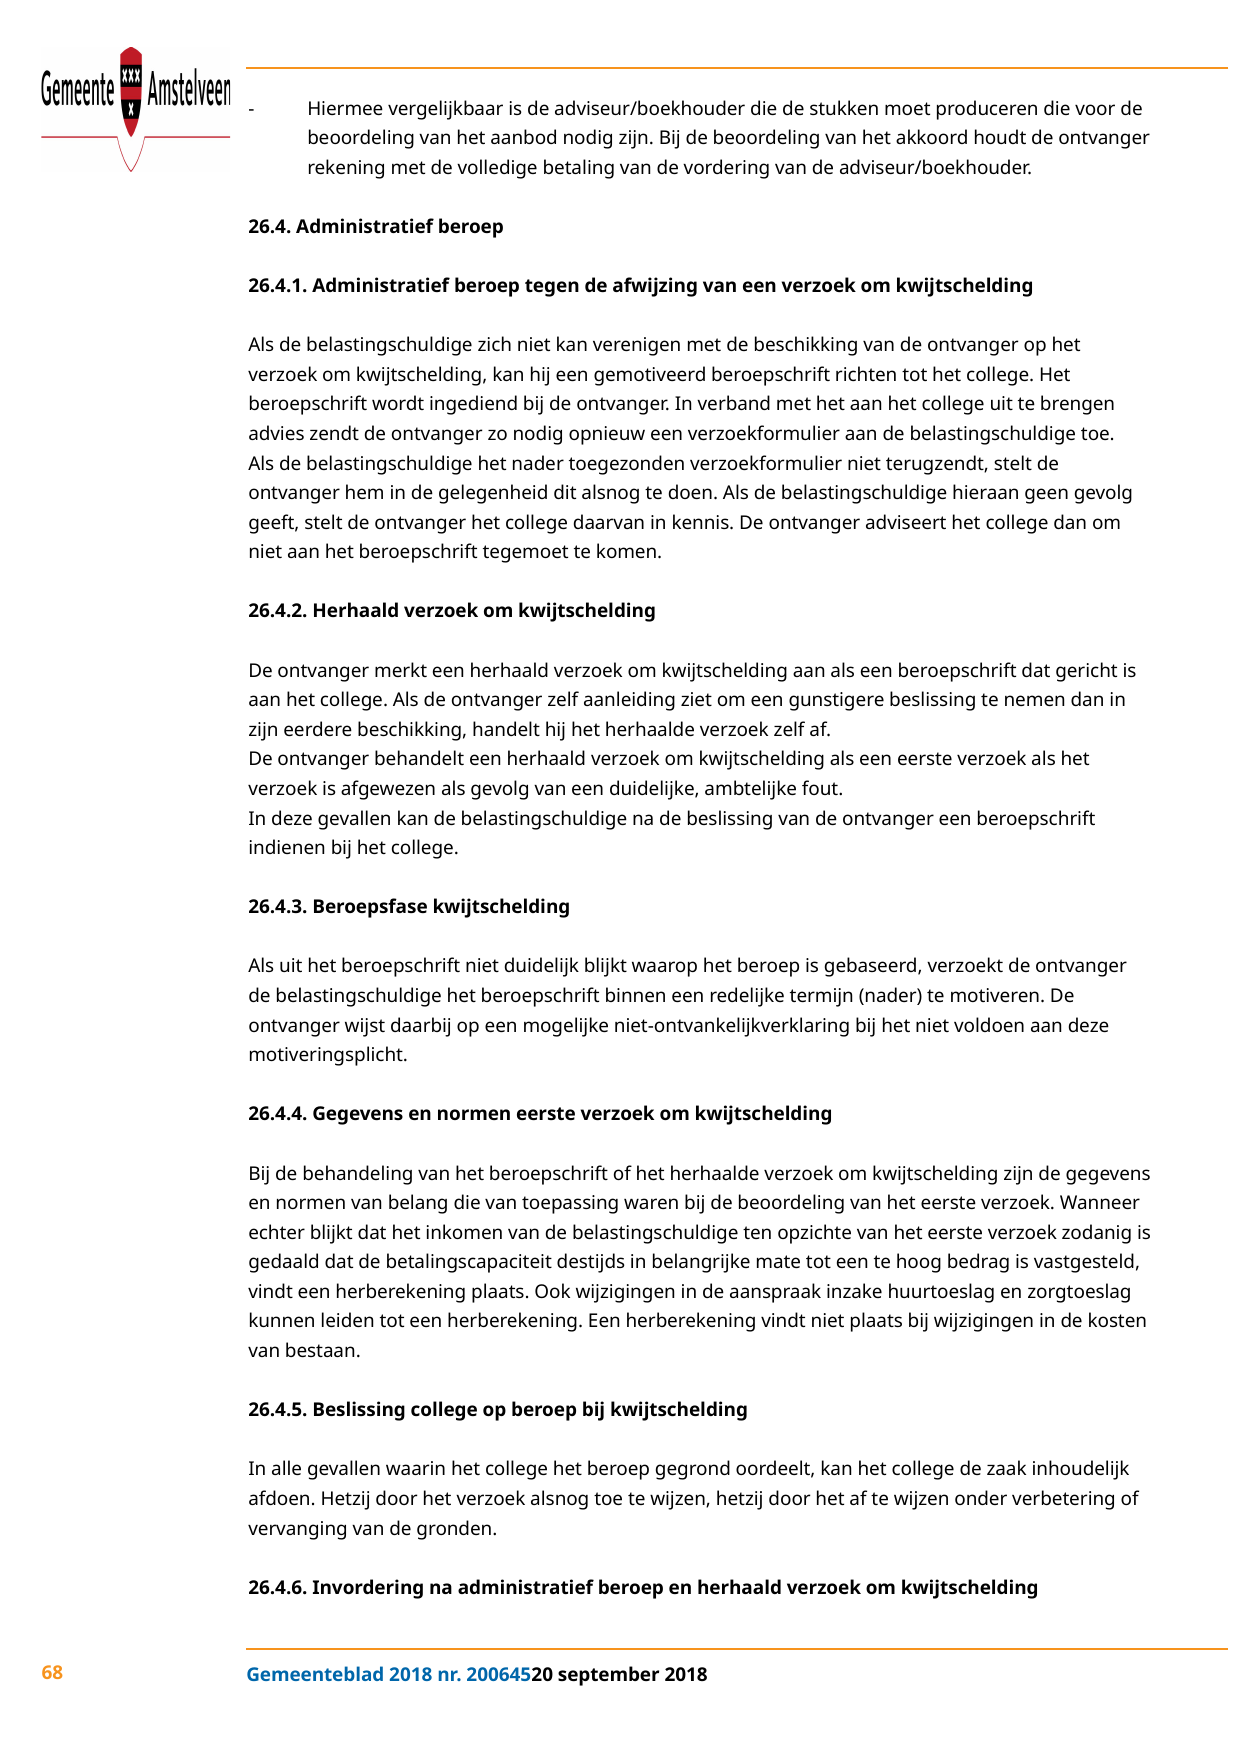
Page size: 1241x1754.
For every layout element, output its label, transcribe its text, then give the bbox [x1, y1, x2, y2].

text 26.4.5. Beslissing college op beroep bij kwijtschelding [248, 1396, 1152, 1422]
text 26.4.1. Administratief beroep tegen de afwijzing van een verzoek om kwijtschelding [248, 272, 1152, 298]
text Bij de behandeling van het beroepschrift of het herhaalde verzoek om kwijtschelding zijn de gegevens en normen van belang die van toepassing waren bij de beoordeling van het eerste verzoek. Wanneer echter blijkt dat het inkomen van de belastingschuldige ten opzichte van het eerste verzoek zodanig is gedaald dat de betalingscapaciteit destijds in belangrijke mate tot een te hoog bedrag is vastgesteld, vindt een herberekening plaats. Ook wijzigingen in de aanspraak inzake huurtoeslag en zorgtoeslag kunnen leiden tot een herberekening. Een herberekening vindt niet plaats bij wijzigingen in de kosten van bestaan. [248, 1160, 1152, 1363]
text 26.4.6. Invordering na administratief beroep en herhaald verzoek om kwijtschelding [248, 1574, 1152, 1600]
text Als uit het beroepschrift niet duidelijk blijkt waarop het beroep is gebaseerd, verzoekt de ontvanger de belastingschuldige het beroepschrift binnen een redelijke termijn (nader) te motiveren. De ontvanger wijst daarbij op een mogelijke niet-ontvankelijkverklaring bij het niet voldoen aan deze motiveringsplicht. [248, 953, 1152, 1067]
text In alle gevallen waarin het college het beroep gegrond oordeelt, kan het college de zaak inhoudelijk afdoen. Hetzij door het verzoek alsnog toe te wijzen, hetzij door het af te wijzen onder verbetering of vervanging van de gronden. [248, 1456, 1152, 1541]
text De ontvanger behandelt een herhaald verzoek om kwijtschelding als een eerste verzoek als het verzoek is afgewezen als gevolg van een duidelijke, ambtelijke fout. [248, 746, 1152, 801]
text 26.4.3. Beroepsfase kwijtschelding [248, 893, 1152, 919]
text 26.4.4. Gegevens en normen eerste verzoek om kwijtschelding [248, 1101, 1152, 1126]
text Als de belastingschuldige het nader toegezonden verzoekformulier niet terugzendt, stelt de ontvanger hem in de gelegenheid dit alsnog te doen. Als de belastingschuldige hieraan geen gevolg geeft, stelt de ontvanger het college daarvan in kennis. De ontvanger adviseert het college dan om niet aan het beroepschrift tegemoet te komen. [248, 450, 1152, 564]
text 26.4. Administratief beroep [248, 213, 1152, 239]
text In deze gevallen kan de belastingschuldige na de beslissing van de ontvanger een beroepschrift indienen bij het college. [248, 805, 1152, 860]
picture [41, 47, 231, 172]
text Als de belastingschuldige zich niet kan verenigen met de beschikking van de ontvanger op het verzoek om kwijtschelding, kan hij een gemotiveerd beroepschrift richten tot het college. Het beroepschrift wordt ingediend bij de ontvanger. In verband met het aan het college uit te brengen advies zendt de ontvanger zo nodig opnieuw een verzoekformulier aan de belastingschuldige toe. [248, 331, 1152, 446]
text De ontvanger merkt een herhaald verzoek om kwijtschelding aan als een beroepschrift dat gericht is aan het college. Als de ontvanger zelf aanleiding ziet om een gunstigere beslissing te nemen dan in zijn eerdere beschikking, handelt hij het herhaalde verzoek zelf af. [248, 657, 1152, 742]
text 26.4.2. Herhaald verzoek om kwijtschelding [248, 598, 1152, 623]
list Hiermee vergelijkbaar is de adviseur/boekhouder die de stukken moet produceren die voor de beoordeling van het aanbod nodig zijn. Bij de beoordeling van het akkoord houdt de ontvanger rekening met de volledige betaling van de vordering van de adviseur/boekhouder. [248, 95, 1152, 180]
